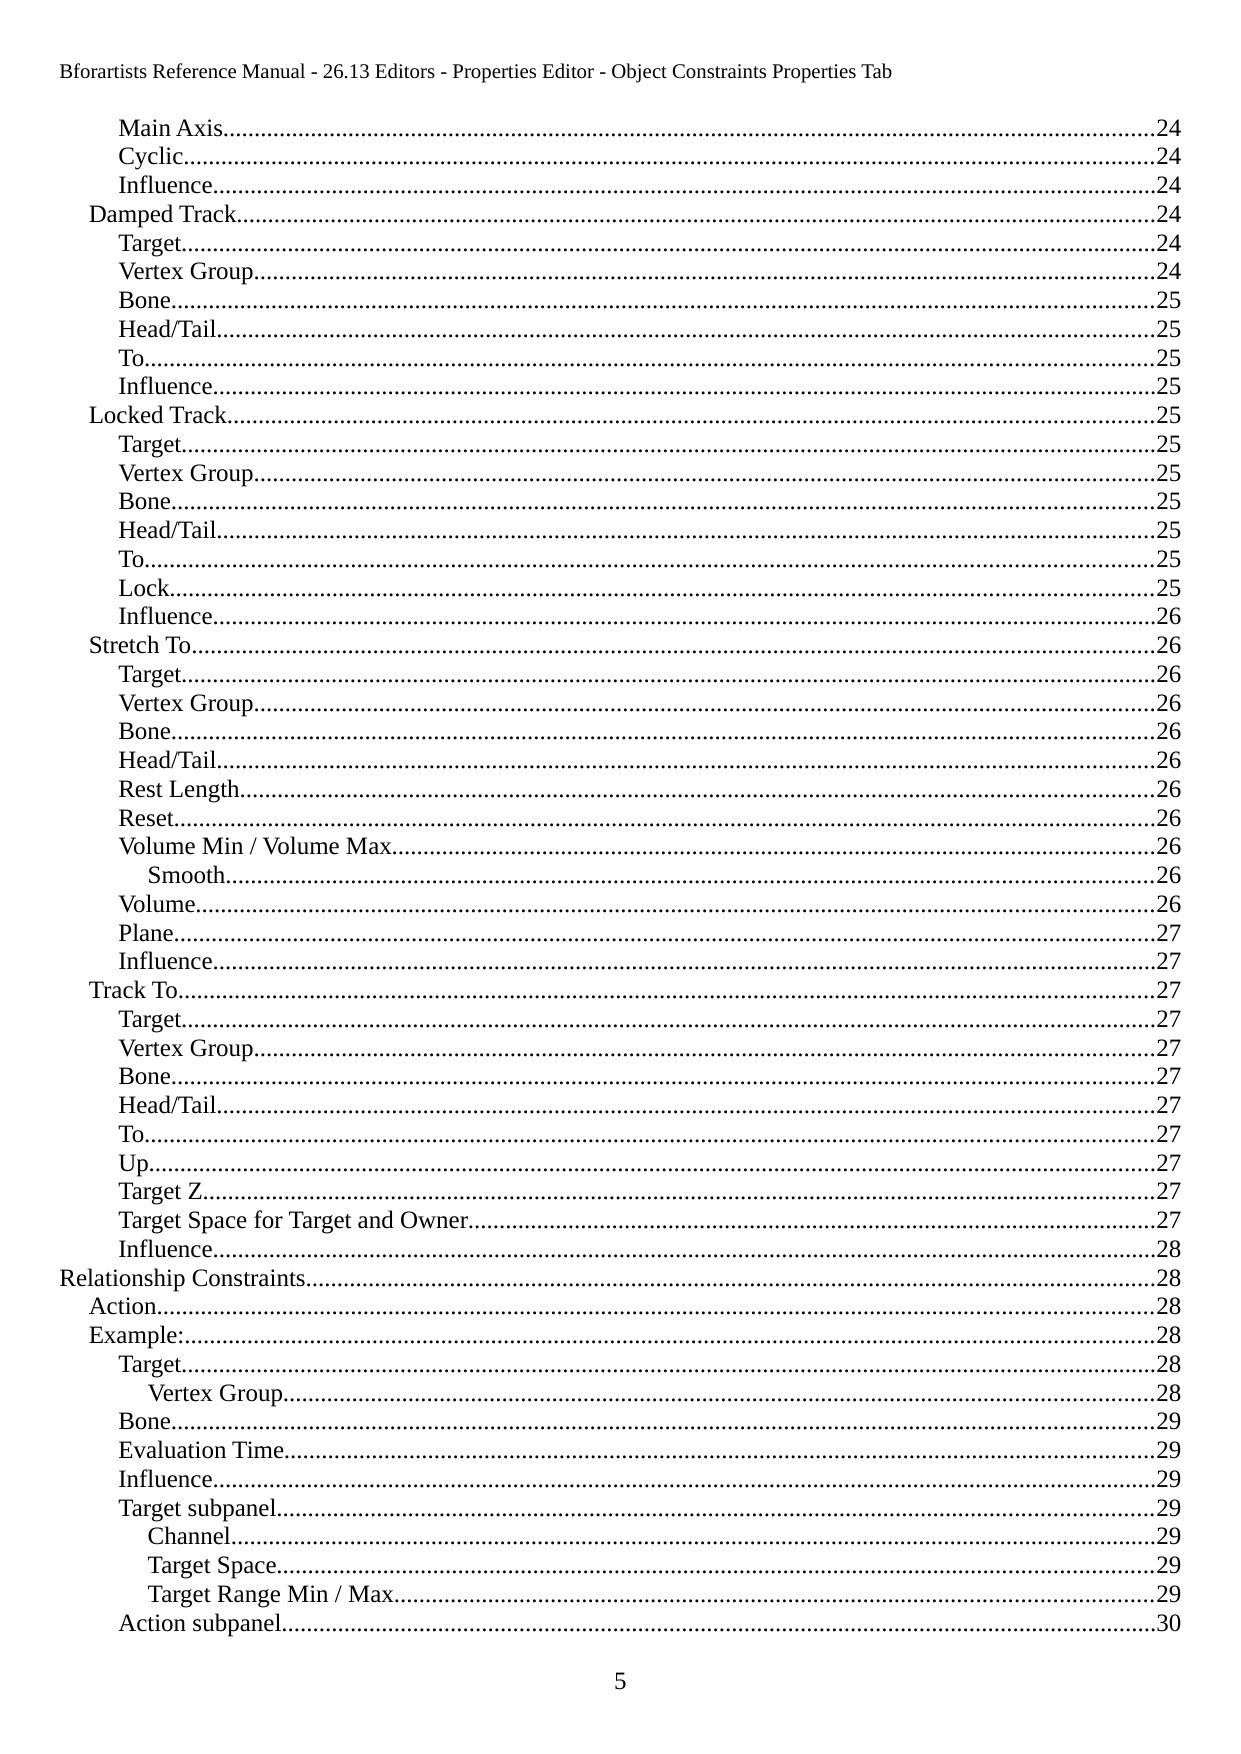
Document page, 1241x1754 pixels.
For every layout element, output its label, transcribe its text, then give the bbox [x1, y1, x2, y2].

text Vertex Group 24 [118, 256, 1181, 285]
text Volume 26 [118, 889, 1181, 918]
text Damped Track 24 [88, 199, 1181, 228]
text Influence 24 [118, 170, 1181, 199]
text Head/Tail 25 [118, 314, 1181, 343]
text Influence 25 [118, 371, 1181, 400]
text To 25 [118, 343, 1181, 371]
text Main Axis 24 [118, 113, 1181, 141]
text Evaluation Time 29 [118, 1435, 1181, 1464]
text Up 27 [118, 1148, 1181, 1176]
text Head/Tail 25 [118, 515, 1181, 544]
text Action subpanel 30 [118, 1608, 1181, 1636]
text Bone 26 [118, 716, 1181, 745]
text Action 28 [88, 1291, 1181, 1320]
text Bone 25 [118, 486, 1181, 515]
text Target Space for Target and Owner 27 [118, 1205, 1181, 1234]
text Example: 28 [88, 1320, 1181, 1349]
text Bone 29 [118, 1406, 1181, 1435]
text Head/Tail 27 [118, 1090, 1181, 1119]
text Influence 29 [118, 1464, 1181, 1493]
text Vertex Group 28 [147, 1378, 1181, 1406]
text Stretch To 26 [88, 630, 1181, 659]
text Reset 26 [118, 803, 1181, 831]
text To 25 [118, 544, 1181, 573]
text Target subpanel 29 [118, 1493, 1181, 1521]
text Bone 25 [118, 285, 1181, 314]
text Target Z 27 [118, 1176, 1181, 1205]
text Plane 27 [118, 918, 1181, 946]
text Volume Min / Volume Max 26 [118, 831, 1181, 860]
text Target 28 [118, 1349, 1181, 1378]
text To 27 [118, 1119, 1181, 1148]
text Influence 26 [118, 601, 1181, 630]
text Vertex Group 26 [118, 688, 1181, 716]
text Target 24 [118, 228, 1181, 256]
text Bone 27 [118, 1061, 1181, 1090]
text Smooth 26 [147, 860, 1181, 889]
text Target 26 [118, 659, 1181, 688]
text Target Range Min / Max 29 [147, 1579, 1181, 1608]
text Head/Tail 26 [118, 745, 1181, 774]
text Track To 27 [88, 975, 1181, 1004]
text Relationship Constraints 28 [59, 1263, 1181, 1291]
text Vertex Group 27 [118, 1033, 1181, 1061]
text Rest Length 26 [118, 774, 1181, 803]
text Cyclic 24 [118, 141, 1181, 170]
text Channel 29 [147, 1521, 1181, 1550]
text Target 25 [118, 429, 1181, 458]
text Lock 25 [118, 573, 1181, 601]
text Influence 28 [118, 1234, 1181, 1263]
text Influence 27 [118, 946, 1181, 975]
text Locked Track 25 [88, 400, 1181, 429]
text Target Space 29 [147, 1550, 1181, 1579]
text Vertex Group 25 [118, 458, 1181, 486]
text Target 27 [118, 1004, 1181, 1033]
